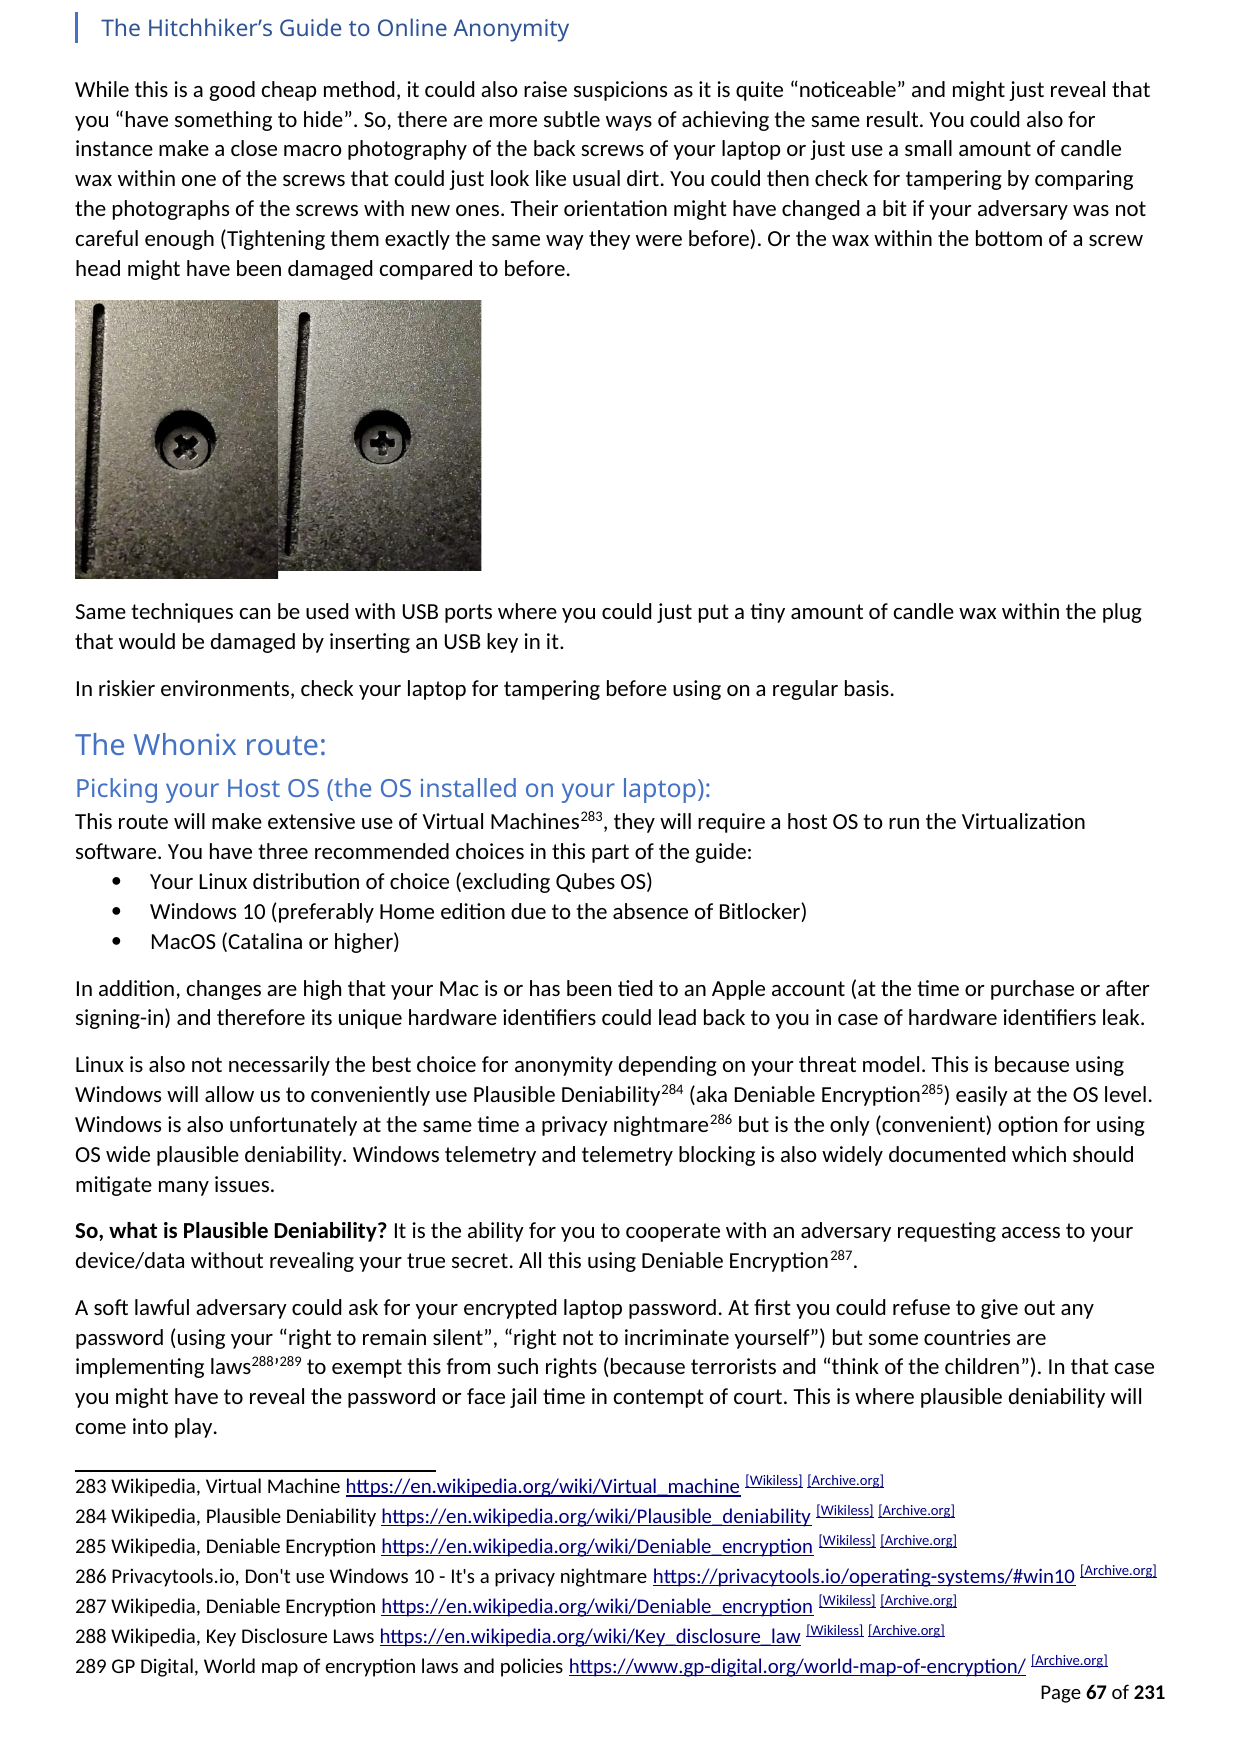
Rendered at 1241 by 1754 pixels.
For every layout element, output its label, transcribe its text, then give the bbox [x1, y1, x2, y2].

text Privacytools.io, Don't use Windows 10 - It's a privacy nightmare https://privacytools.io/operating-systems/#win10 [Archive.org] [75, 1561, 1165, 1589]
text Linux is also not necessarily the best choice for anonymity depending on your threat model. This is because using Windows will allow us to conveniently use Plausible Deniability (aka Deniable Encryption) easily at the OS level. Windows is also unfortunately at the same time a privacy nightmare but is the only (convenient) option for using OS wide plausible deniability. Windows telemetry and telemetry blocking is also widely documented which should mitigate many issues. [75, 1050, 1165, 1198]
text A soft lawful adversary could ask for your encrypted laptop password. At first you could refuse to give out any password (using your “right to remain silent”, “right not to incriminate yourself”) but some countries are implementing laws’ to exempt this from such rights (because terrorists and “think of the children”). In that case you might have to reveal the password or face jail time in contempt of court. This is where plausible deniability will come into play. [75, 1293, 1165, 1440]
text This route will make extensive use of Virtual Machines, they will require a host OS to run the Virtualization software. You have three recommended choices in this part of the guide: [75, 807, 1165, 865]
text Wikipedia, Key Disclosure Laws https://en.wikipedia.org/wiki/Key_disclosure_law [Wikiless] [Archive.org] [75, 1621, 1165, 1649]
subtitle The Whonix route: [75, 724, 1165, 764]
text In addition, changes are high that your Mac is or has been tied to an Apple account (at the time or purchase or after signing-in) and therefore its unique hardware identifiers could lead back to you in case of hardware identifiers leak. [75, 974, 1165, 1032]
text GP Digital, World map of encryption laws and policies https://www.gp-digital.org/world-map-of-encryption/ [Archive.org] [75, 1651, 1165, 1679]
list MacOS (Catalina or higher) [112, 927, 1165, 955]
text While this is a good cheap method, it could also raise suspicions as it is quite “noticeable” and might just reveal that you “have something to hide”. So, there are more subtle ways of achieving the same result. You could also for instance make a close macro photography of the back screws of your laptop or just use a small amount of candle wax within one of the screws that could just look like usual dirt. You could then check for tampering by comparing the photographs of the screws with new ones. Their orientation might have changed a bit if your adversary was not careful enough (Tightening them exactly the same way they were before). Or the wax within the bottom of a screw head might have been damaged compared to before. [75, 75, 1165, 282]
text So, what is Plausible Deniability? It is the ability for you to cooperate with an adversary requesting access to your device/data without revealing your true secret. All this using Deniable Encryption. [75, 1216, 1165, 1274]
text Wikipedia, Virtual Machine https://en.wikipedia.org/wiki/Virtual_machine [Wikiless] [Archive.org] [75, 1472, 1165, 1499]
picture [75, 300, 482, 579]
text In riskier environments, check your laptop for tampering before using on a regular basis. [75, 674, 1165, 702]
text Same techniques can be used with USB ports where you could just put a tiny amount of candle wax within the plug that would be damaged by inserting an USB key in it. [75, 597, 1165, 655]
list Windows 10 (preferably Home edition due to the absence of Bitlocker) [112, 897, 1165, 925]
text Wikipedia, Plausible Deniability https://en.wikipedia.org/wiki/Plausible_deniability [Wikiless] [Archive.org] [75, 1501, 1165, 1529]
subtitle Picking your Host OS (the OS installed on your laptop): [75, 771, 1165, 805]
text Wikipedia, Deniable Encryption https://en.wikipedia.org/wiki/Deniable_encryption [Wikiless] [Archive.org] [75, 1591, 1165, 1619]
text Wikipedia, Deniable Encryption https://en.wikipedia.org/wiki/Deniable_encryption [Wikiless] [Archive.org] [75, 1531, 1165, 1559]
list Your Linux distribution of choice (excluding Qubes OS) [112, 867, 1165, 895]
